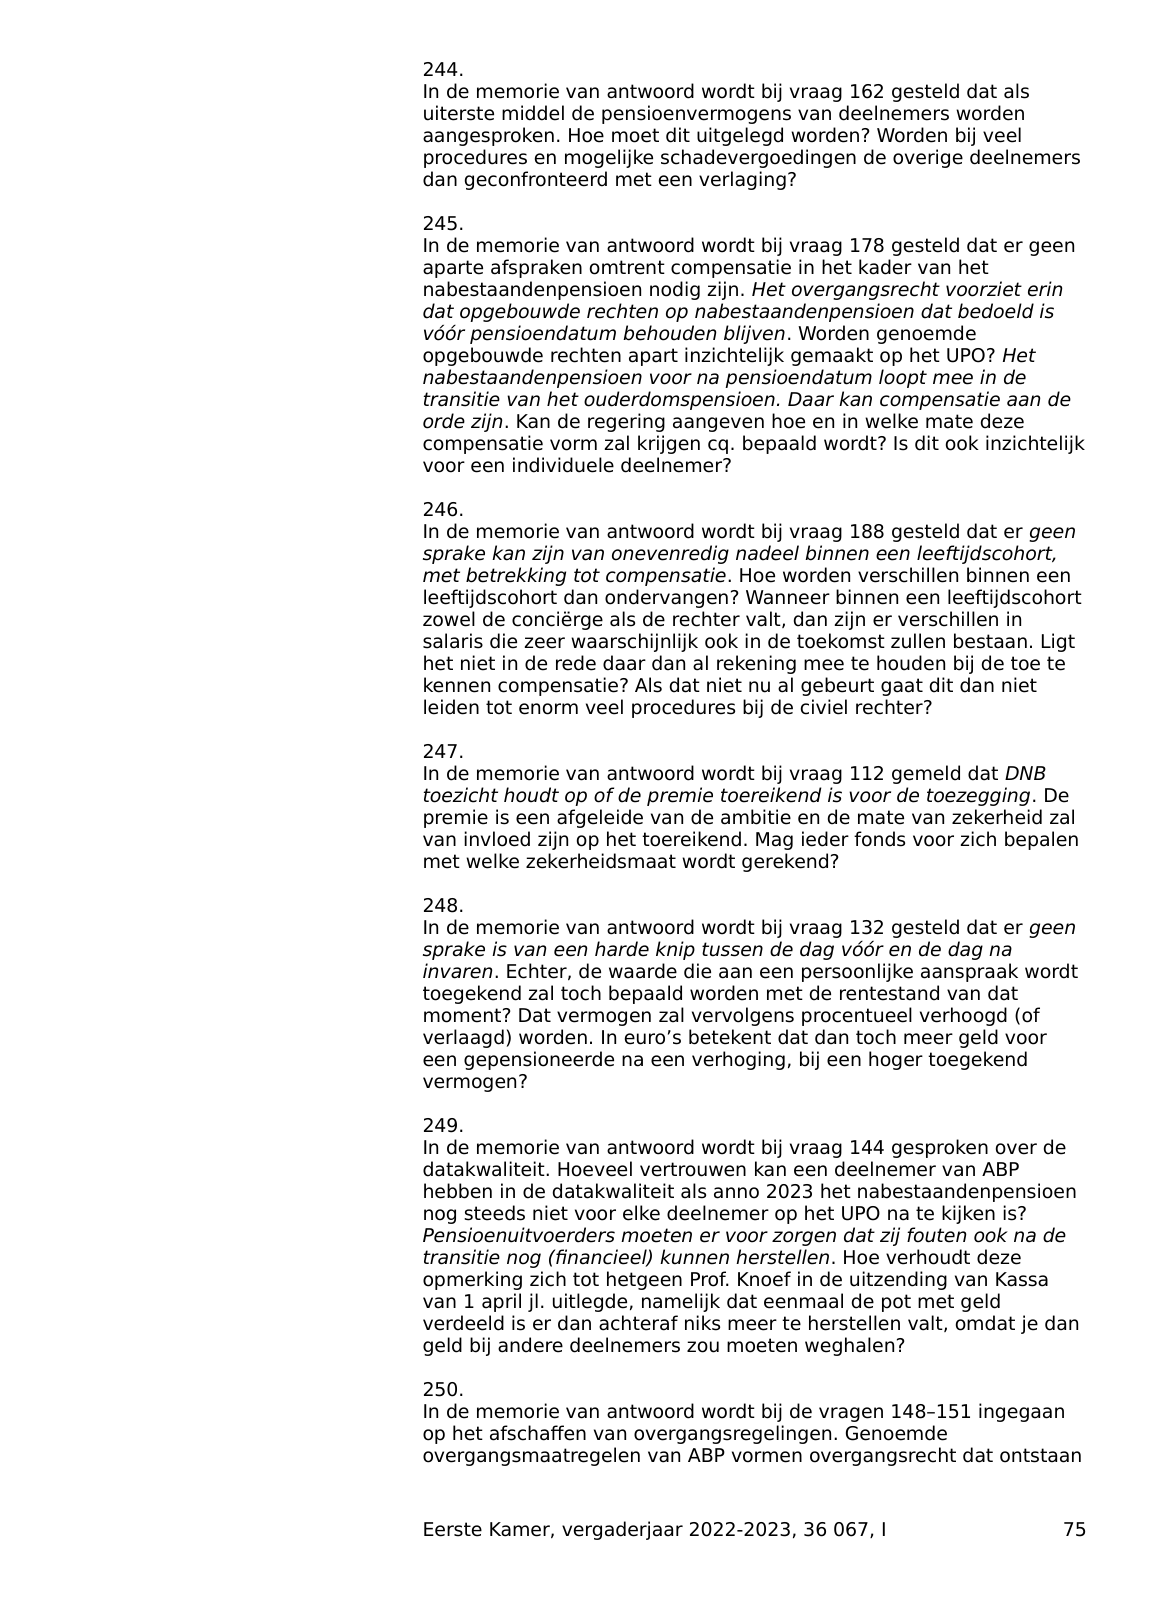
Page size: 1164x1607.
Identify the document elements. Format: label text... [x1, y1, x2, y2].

text 249. [422, 1115, 1087, 1137]
text 250. [422, 1379, 1087, 1401]
text In de memorie van antwoord wordt bij vraag 188 gesteld dat er geen sprake kan zijn van onevenredig nadeel binnen een leeftijdscohort, met betrekking tot compensatie. Hoe worden verschillen binnen een leeftijdscohort dan ondervangen? Wanneer binnen een leeftijdscohort zowel de conciërge als de rechter valt, dan zijn er verschillen in salaris die zeer waarschijnlijk ook in de toekomst zullen bestaan. Ligt het niet in de rede daar dan al rekening mee te houden bij de toe te kennen compensatie? Als dat niet nu al gebeurt gaat dit dan niet leiden tot enorm veel procedures bij de civiel rechter? [422, 521, 1087, 719]
text In de memorie van antwoord wordt bij vraag 112 gemeld dat DNB toezicht houdt op of de premie toereikend is voor de toezegging. De premie is een afgeleide van de ambitie en de mate van zekerheid zal van invloed zijn op het toereikend. Mag ieder fonds voor zich bepalen met welke zekerheidsmaat wordt gerekend? [422, 763, 1087, 873]
text In de memorie van antwoord wordt bij vraag 162 gesteld dat als uiterste middel de pensioenvermogens van deelnemers worden aangesproken. Hoe moet dit uitgelegd worden? Worden bij veel procedures en mogelijke schadevergoedingen de overige deelnemers dan geconfronteerd met een verlaging? [422, 81, 1087, 191]
text In de memorie van antwoord wordt bij de vragen 148–151 ingegaan op het afschaffen van overgangsregelingen. Genoemde overgangsmaatregelen van ABP vormen overgangsrecht dat ontstaan [422, 1401, 1087, 1467]
text 248. [422, 895, 1087, 917]
text In de memorie van antwoord wordt bij vraag 132 gesteld dat er geen sprake is van een harde knip tussen de dag vóór en de dag na invaren. Echter, de waarde die aan een persoonlijke aanspraak wordt toegekend zal toch bepaald worden met de rentestand van dat moment? Dat vermogen zal vervolgens procentueel verhoogd (of verlaagd) worden. In euro’s betekent dat dan toch meer geld voor een gepensioneerde na een verhoging, bij een hoger toegekend vermogen? [422, 917, 1087, 1093]
text 247. [422, 741, 1087, 763]
text 246. [422, 499, 1087, 521]
text 244. [422, 59, 1087, 81]
text In de memorie van antwoord wordt bij vraag 178 gesteld dat er geen aparte afspraken omtrent compensatie in het kader van het nabestaandenpensioen nodig zijn. Het overgangsrecht voorziet erin dat opgebouwde rechten op nabestaandenpensioen dat bedoeld is vóór pensioendatum behouden blijven. Worden genoemde opgebouwde rechten apart inzichtelijk gemaakt op het UPO? Het nabestaandenpensioen voor na pensioendatum loopt mee in de transitie van het ouderdomspensioen. Daar kan compensatie aan de orde zijn. Kan de regering aangeven hoe en in welke mate deze compensatie vorm zal krijgen cq. bepaald wordt? Is dit ook inzichtelijk voor een individuele deelnemer? [422, 235, 1087, 477]
text 245. [422, 213, 1087, 235]
text In de memorie van antwoord wordt bij vraag 144 gesproken over de datakwaliteit. Hoeveel vertrouwen kan een deelnemer van ABP hebben in de datakwaliteit als anno 2023 het nabestaandenpensioen nog steeds niet voor elke deelnemer op het UPO na te kijken is? Pensioenuitvoerders moeten er voor zorgen dat zij fouten ook na de transitie nog (financieel) kunnen herstellen. Hoe verhoudt deze opmerking zich tot hetgeen Prof. Knoef in de uitzending van Kassa van 1 april jl. uitlegde, namelijk dat eenmaal de pot met geld verdeeld is er dan achteraf niks meer te herstellen valt, omdat je dan geld bij andere deelnemers zou moeten weghalen? [422, 1137, 1087, 1357]
